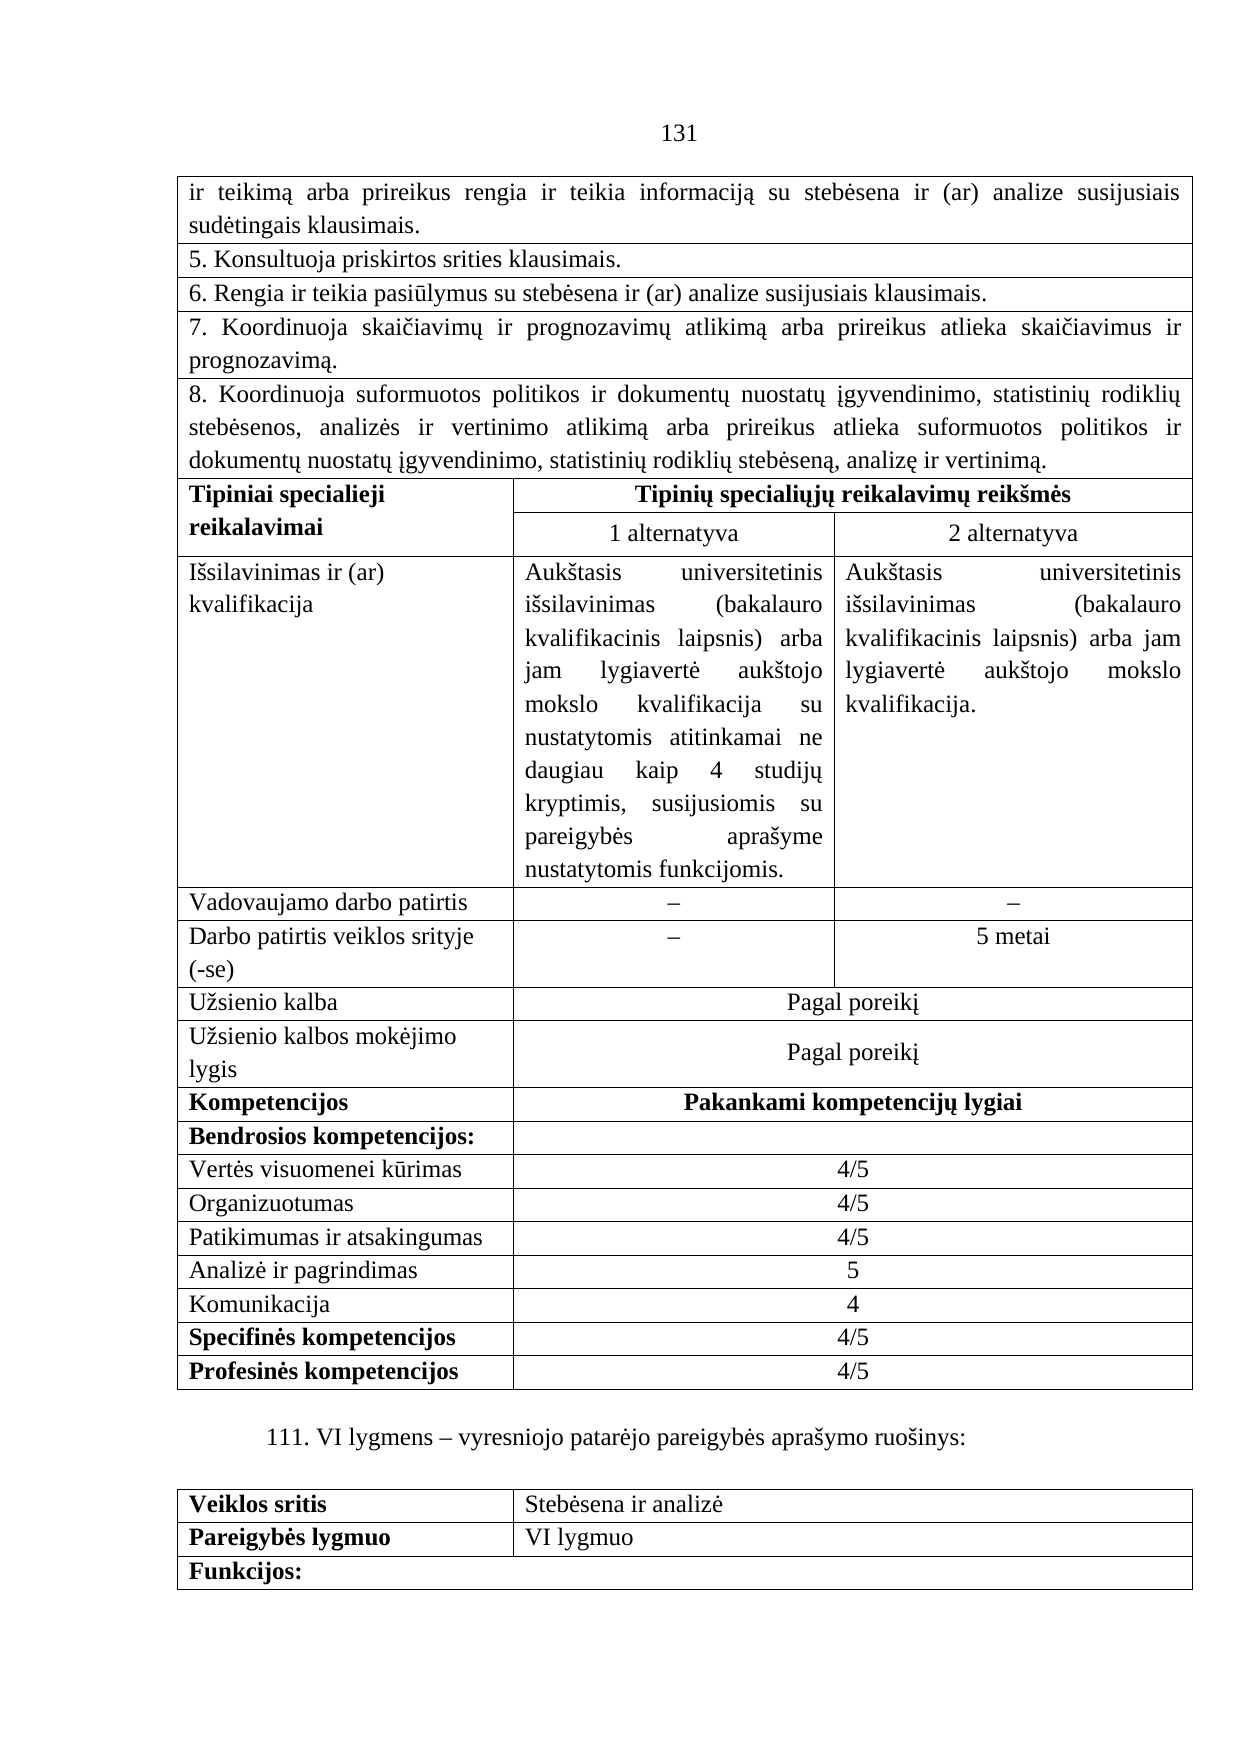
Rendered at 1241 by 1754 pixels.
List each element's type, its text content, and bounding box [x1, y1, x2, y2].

table_cell – [835, 888, 1192, 920]
table_cell VI lygmuo [514, 1523, 1192, 1556]
table_cell Pakankami kompetencijų lygiai [514, 1088, 1192, 1121]
table_cell Analizė ir pagrindimas [178, 1256, 513, 1288]
table_cell Funkcijos: [178, 1557, 1192, 1589]
table_cell – [514, 921, 834, 987]
text 111. VI lygmens – vyresniojo patarėjo pareigybės aprašymo ruošinys: [177, 1422, 1181, 1451]
table_cell – [514, 888, 834, 920]
table_cell Profesinės kompetencijos [178, 1356, 513, 1389]
table_cell Kompetencijos [178, 1088, 513, 1121]
table_cell 5 metai [835, 921, 1192, 987]
table_cell 5 [514, 1256, 1192, 1288]
table_cell 8. Koordinuoja suformuotos politikos ir dokumentų nuostatų įgyvendinimo, statistinių rodiklių stebėsenos, analizės ir vertinimo atlikimą arba prireikus atlieka suformuotos politikos ir dokumentų nuostatų įgyvendinimo, statistinių rodiklių stebėseną, analizę ir vertinimą. [178, 379, 1192, 478]
table_cell Vertės visuomenei kūrimas [178, 1155, 513, 1188]
table_cell Pareigybės lygmuo [178, 1523, 513, 1556]
table_cell Užsienio kalba [178, 988, 513, 1020]
table_cell 7. Koordinuoja skaičiavimų ir prognozavimų atlikimą arba prireikus atlieka skaičiavimus ir prognozavimą. [178, 312, 1192, 378]
table_cell 4/5 [514, 1323, 1192, 1355]
table_cell 4/5 [514, 1189, 1192, 1221]
table_cell Aukštasis universitetinis išsilavinimas (bakalauro kvalifikacinis laipsnis) arba jam lygiavertė aukštojo mokslo kvalifikacija. [835, 557, 1192, 887]
table_cell [514, 1122, 1192, 1154]
table_cell 5. Konsultuoja priskirtos srities klausimais. [178, 244, 1192, 277]
table_cell 4/5 [514, 1155, 1192, 1188]
table_cell ir teikimą arba prireikus rengia ir teikia informaciją su stebėsena ir (ar) analize susijusiais sudėtingais klausimais. [178, 177, 1192, 243]
table_cell Vadovaujamo darbo patirtis [178, 888, 513, 920]
table_cell 4/5 [514, 1356, 1192, 1389]
table_cell 2 alternatyva [835, 513, 1192, 556]
table_cell Pagal poreikį [514, 988, 1192, 1020]
table_cell Komunikacija [178, 1289, 513, 1322]
table_cell Patikimumas ir atsakingumas [178, 1222, 513, 1255]
table_cell 1 alternatyva [514, 513, 834, 556]
table_cell Darbo patirtis veiklos srityje (-se) [178, 921, 513, 987]
table_cell 4 [514, 1289, 1192, 1322]
table_header Stebėsena ir analizė [514, 1490, 1192, 1522]
table_cell Aukštasis universitetinis išsilavinimas (bakalauro kvalifikacinis laipsnis) arba jam lygiavertė aukštojo mokslo kvalifikacija su nustatytomis atitinkamai ne daugiau kaip 4 studijų kryptimis, susijusiomis su pareigybės aprašyme nustatytomis funkcijomis. [514, 557, 834, 887]
table_cell 4/5 [514, 1222, 1192, 1255]
table_cell Užsienio kalbos mokėjimo lygis [178, 1021, 513, 1087]
table_cell Specifinės kompetencijos [178, 1323, 513, 1355]
table_cell Bendrosios kompetencijos: [178, 1122, 513, 1154]
table_cell Organizuotumas [178, 1189, 513, 1221]
table_header Veiklos sritis [178, 1490, 513, 1522]
table_cell Pagal poreikį [514, 1021, 1192, 1087]
table_cell Išsilavinimas ir (ar) kvalifikacija [178, 557, 513, 887]
table_cell Tipinių specialiųjų reikalavimų reikšmės [514, 479, 1192, 512]
table_cell 6. Rengia ir teikia pasiūlymus su stebėsena ir (ar) analize susijusiais klausimais. [178, 278, 1192, 311]
table_cell Tipiniai specialieji reikalavimai [178, 479, 513, 556]
